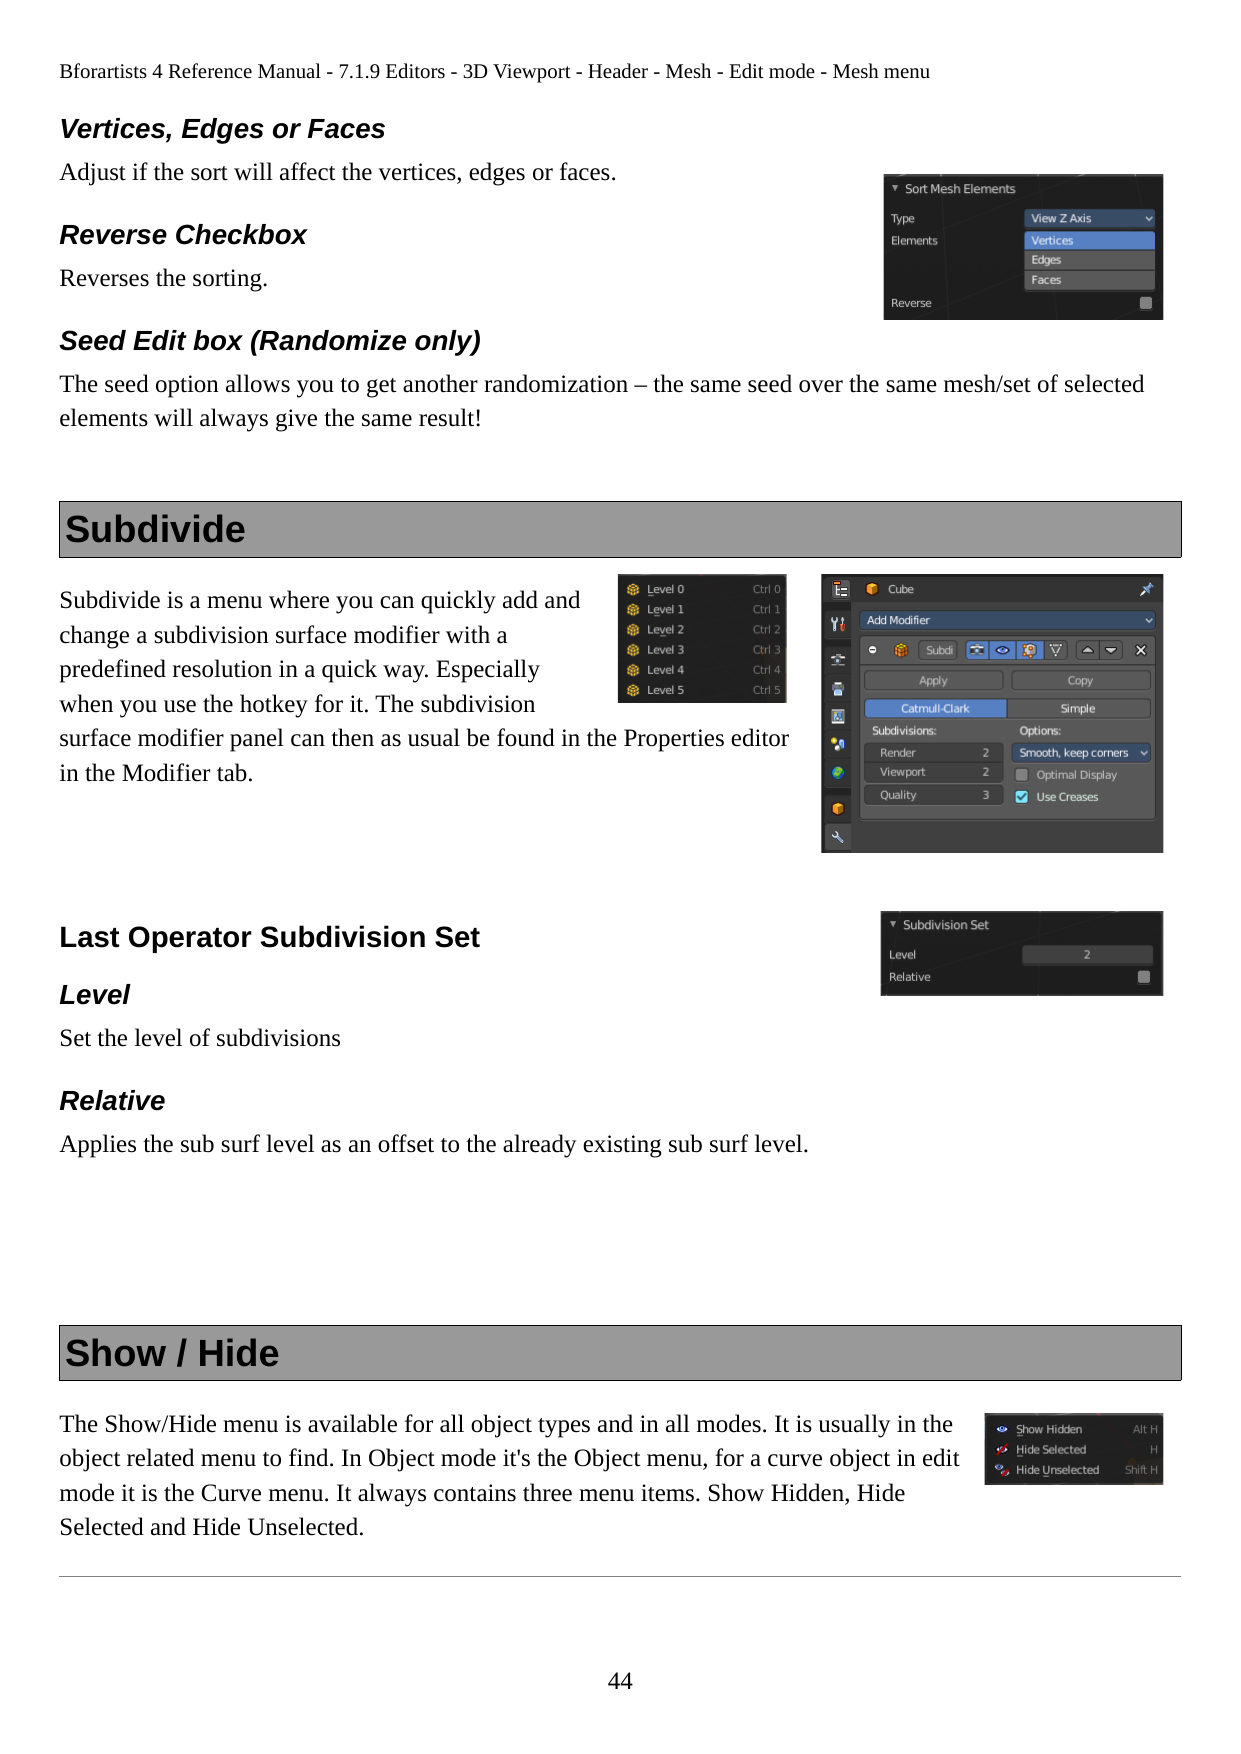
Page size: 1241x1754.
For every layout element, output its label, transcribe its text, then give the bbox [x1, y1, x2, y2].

picture [821, 574, 1164, 853]
subtitle Last Operator Subdivision Set [59, 920, 880, 953]
table_header Show / Hide [60, 1326, 1181, 1380]
subtitle Reverse Checkbox [59, 218, 883, 250]
text Set the level of subdivisions [59, 1023, 1181, 1052]
picture [617, 574, 787, 703]
subtitle Relative [59, 1084, 1181, 1116]
text Adjust if the sort will affect the vertices, edges or faces. [59, 157, 1181, 186]
subtitle Vertices, Edges or Faces [59, 113, 1181, 144]
table_header Subdivide [60, 502, 1181, 557]
text The seed option allows you to get another randomization – the same seed over the same mesh/set of selected elements will always give the same result! [59, 369, 1181, 432]
text Subdivide is a menu where you can quickly add and change a subdivision surface modifier with a predefined resolution in a quick way. Especially when you use the hotkey for it. The subdivision surface modifier panel can then as usual be found in the Properties editor in the Modifier tab. [59, 586, 821, 787]
text The Show/Hide menu is available for all object types and in all modes. It is usually in the object related menu to find. In Object mode it's the Object menu, for a curve object in edit mode it is the Curve menu. It always contains three menu items. Show Hidden, Hide Selected and Hide Unselected. [59, 1409, 1181, 1541]
subtitle Level [59, 978, 1181, 1010]
subtitle [1164, 218, 1181, 250]
text Applies the sub surf level as an offset to the already existing sub surf level. [59, 1129, 1181, 1157]
text Reverses the sorting. [59, 263, 883, 292]
picture [880, 911, 1164, 996]
subtitle Seed Edit box (Randomize only) [59, 324, 1181, 356]
picture [984, 1413, 1164, 1485]
text [1164, 263, 1181, 292]
picture [883, 174, 1164, 320]
